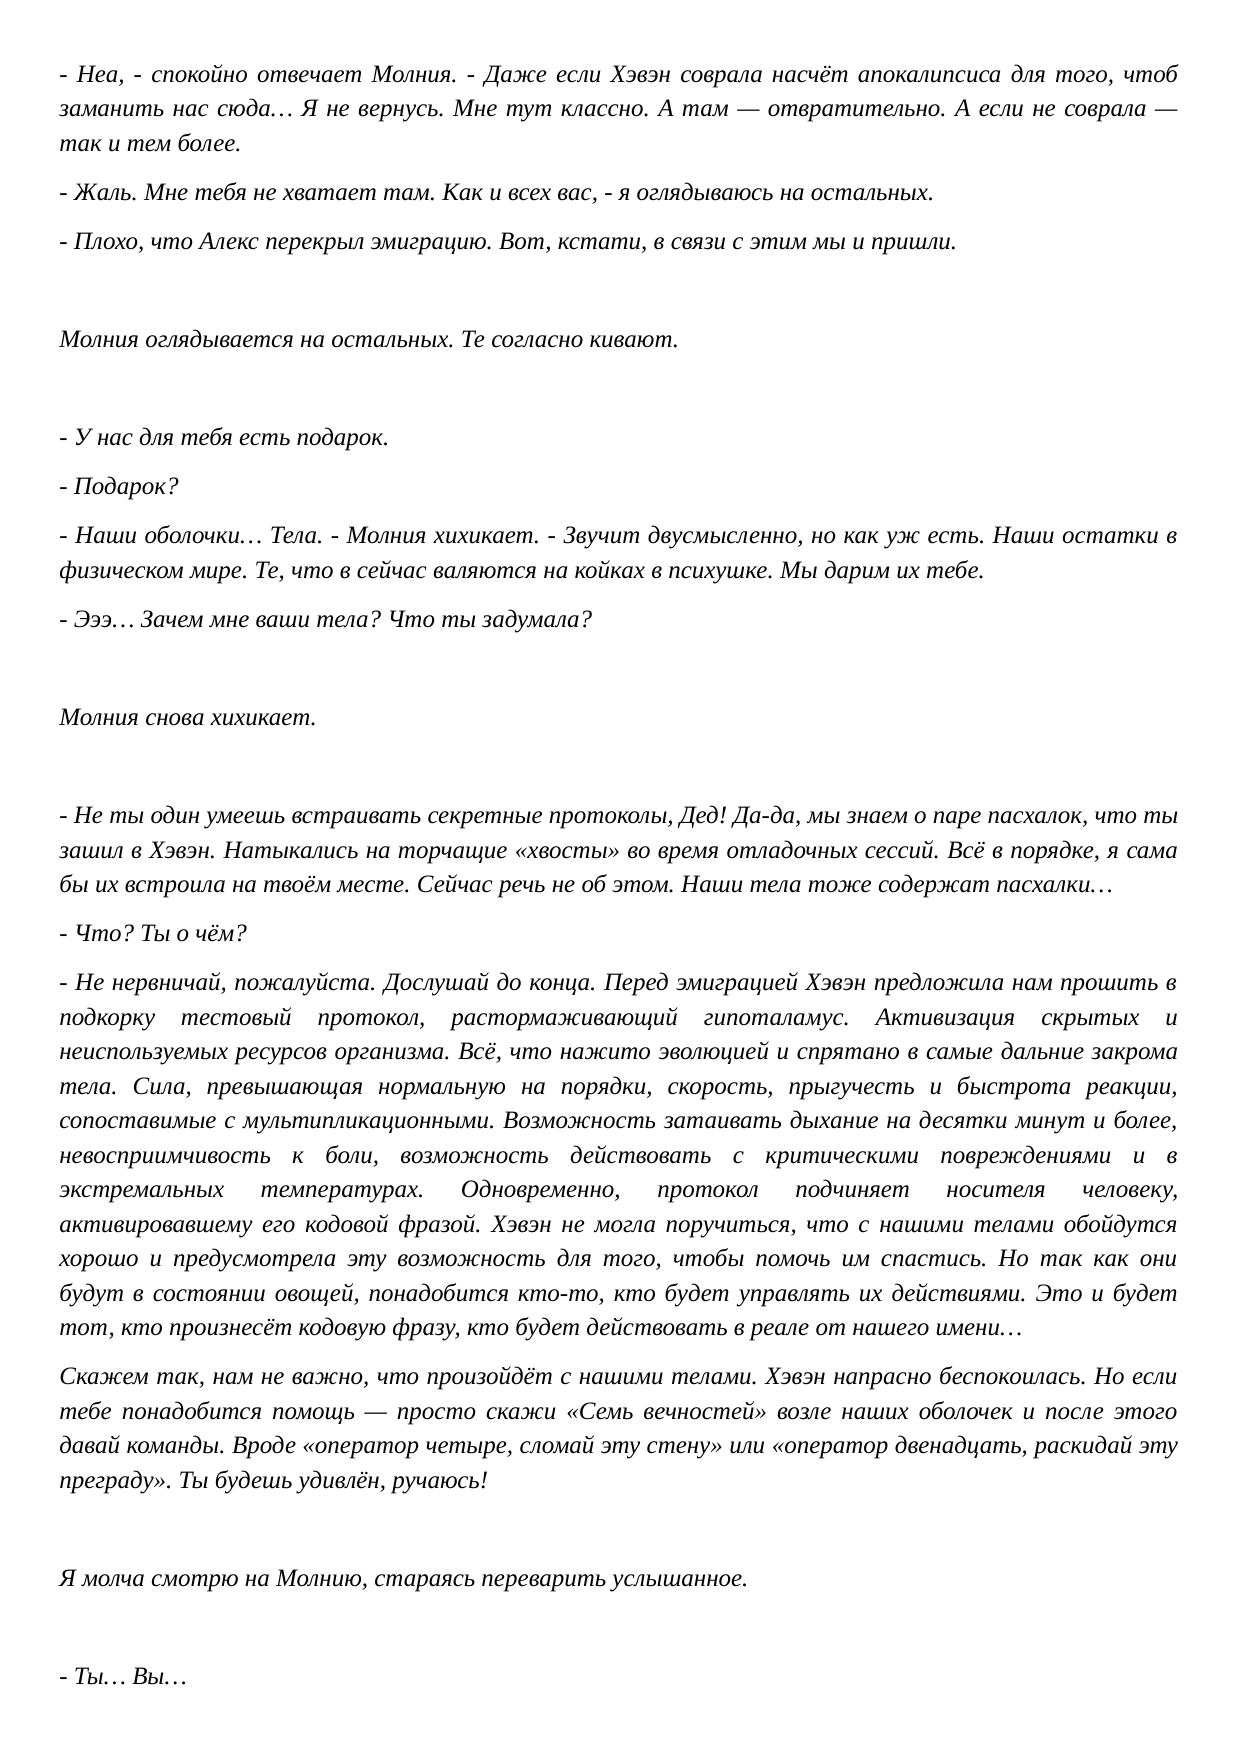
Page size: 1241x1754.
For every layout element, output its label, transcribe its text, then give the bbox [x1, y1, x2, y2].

text - Что? Ты о чём? [59, 918, 1181, 947]
text Скажем так, нам не важно, что произойдёт с нашими телами. Хэвэн напрасно беспокоилась. Но если тебе понадобится помощь — просто скажи «Семь вечностей» возле наших оболочек и после этого давай команды. Вроде «оператор четыре, сломай эту стену» или «оператор двенадцать, раскидай эту преграду». Ты будешь удивлён, ручаюсь! [59, 1361, 1181, 1493]
text - У нас для тебя есть подарок. [59, 422, 1181, 451]
text - Не нервничай, пожалуйста. Дослушай до конца. Перед эмиграцией Хэвэн предложила нам прошить в подкорку тестовый протокол, растормаживающий гипоталамус. Активизация скрытых и неиспользуемых ресурсов организма. Всё, что нажито эволюцией и спрятано в самые дальние закрома тела. Сила, превышающая нормальную на порядки, скорость, прыгучесть и быстрота реакции, сопоставимые с мультипликационными. Возможность затаивать дыхание на десятки минут и более, невосприимчивость к боли, возможность действовать с критическими повреждениями и в экстремальных температурах. Одновременно, протокол подчиняет носителя человеку, активировавшему его кодовой фразой. Хэвэн не могла поручиться, что с нашими телами обойдутся хорошо и предусмотрела эту возможность для того, чтобы помочь им спастись. Но так как они будут в состоянии овощей, понадобится кто-то, кто будет управлять их действиями. Это и будет тот, кто произнесёт кодовую фразу, кто будет действовать в реале от нашего имени… [59, 967, 1181, 1341]
text - Эээ… Зачем мне ваши тела? Что ты задумала? [59, 604, 1181, 633]
text - Жаль. Мне тебя не хватает там. Как и всех вас, - я оглядываюсь на остальных. [59, 177, 1181, 206]
text - Подарок? [59, 471, 1181, 500]
text Молния оглядывается на остальных. Те согласно кивают. [59, 324, 1181, 353]
text - Не ты один умеешь встраивать секретные протоколы, Дед! Да-да, мы знаем о паре пасхалок, что ты зашил в Хэвэн. Натыкались на торчащие «хвосты» во время отладочных сессий. Всё в порядке, я сама бы их встроила на твоём месте. Сейчас речь не об этом. Наши тела тоже содержат пасхалки… [59, 800, 1181, 898]
text - Наши оболочки… Тела. - Молния хихикает. - Звучит двусмысленно, но как уж есть. Наши остатки в физическом мире. Те, что в сейчас валяются на койках в психушке. Мы дарим их тебе. [59, 521, 1181, 584]
text Молния снова хихикает. [59, 702, 1181, 731]
text Я молча смотрю на Молнию, стараясь переварить услышанное. [59, 1563, 1181, 1592]
text - Неа, - спокойно отвечает Молния. - Даже если Хэвэн соврала насчёт апокалипсиса для того, чтоб заманить нас сюда… Я не вернусь. Мне тут классно. А там — отвратительно. А если не соврала — так и тем более. [59, 59, 1181, 157]
text - Ты… Вы… [59, 1661, 1181, 1690]
text - Плохо, что Алекс перекрыл эмиграцию. Вот, кстати, в связи с этим мы и пришли. [59, 226, 1181, 255]
